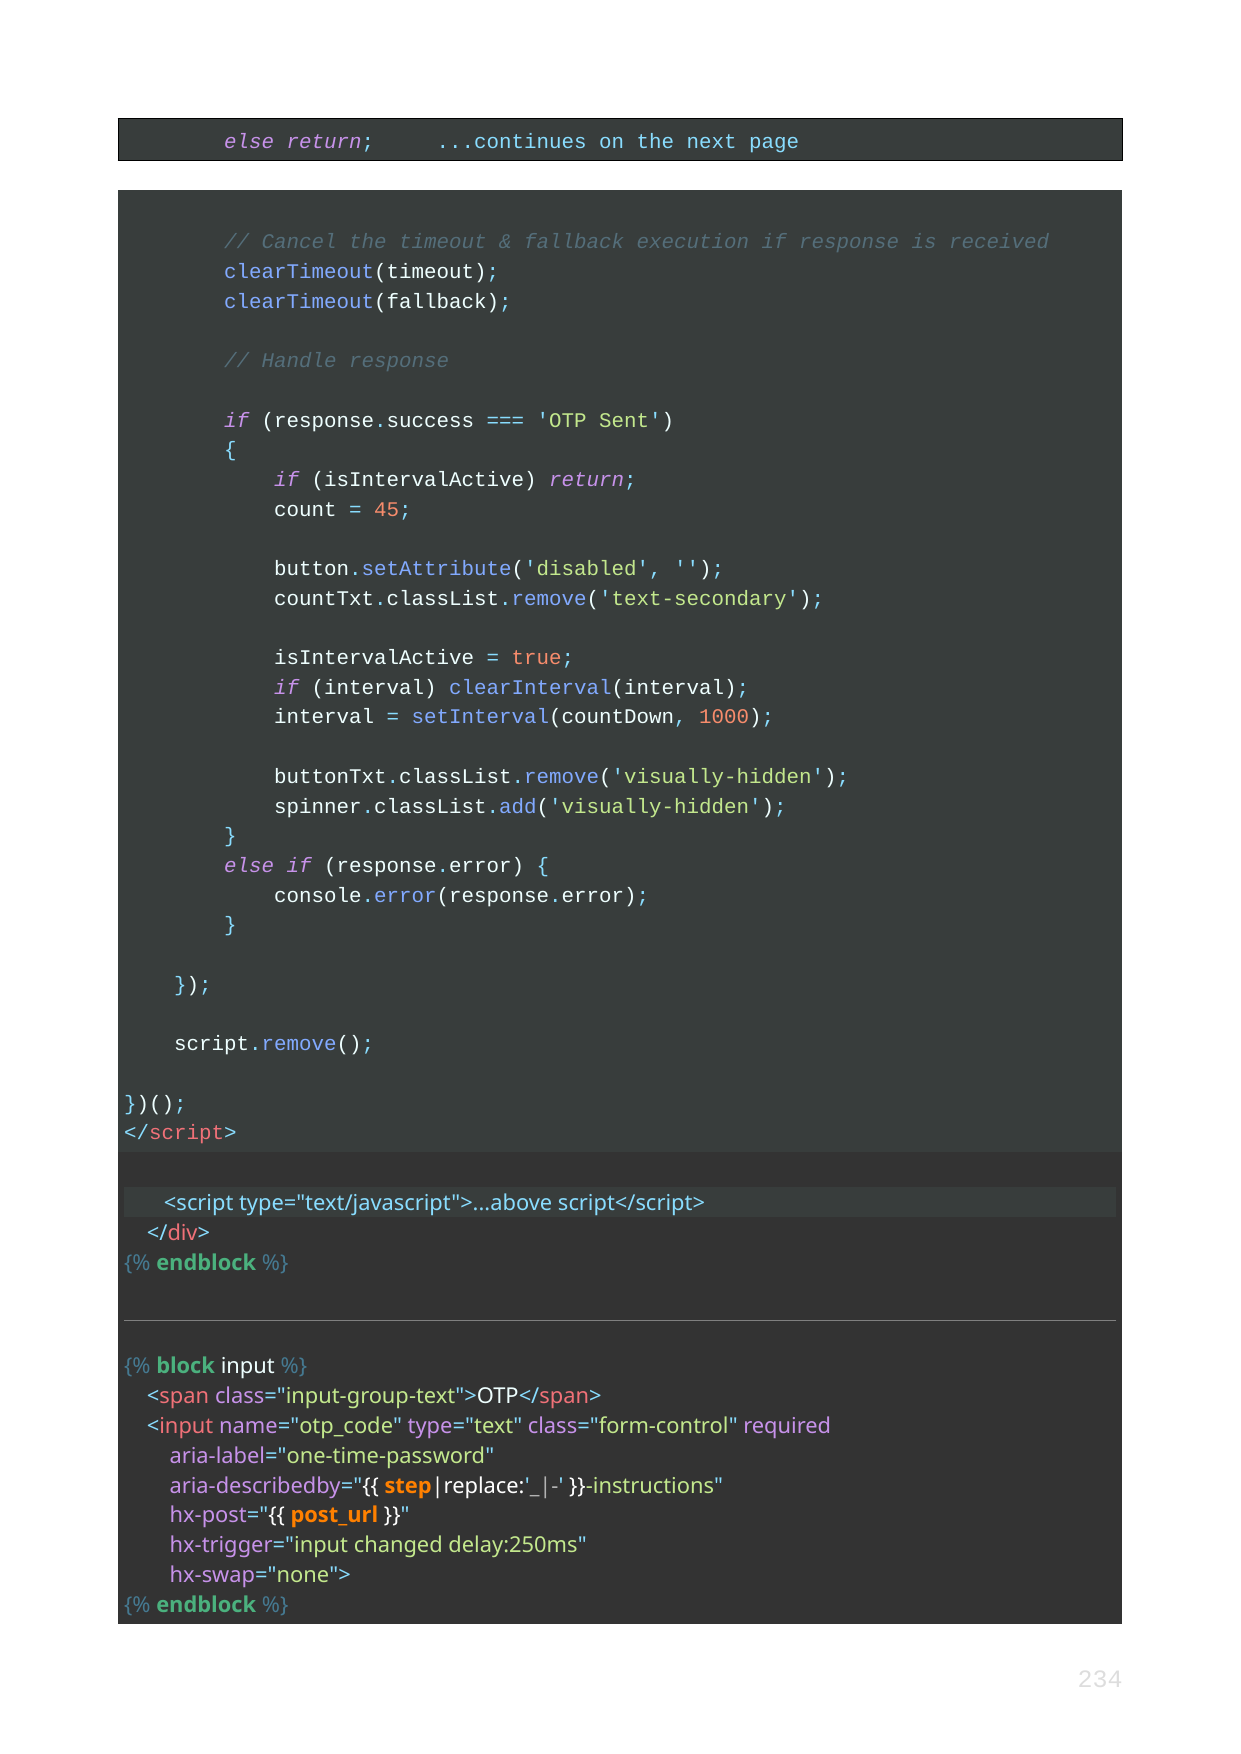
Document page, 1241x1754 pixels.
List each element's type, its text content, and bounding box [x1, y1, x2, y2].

table_header else return; ...continues on the next page [119, 119, 1122, 160]
table_header // Cancel the timeout & fallback execution if response is received clearTimeout(timeout); clearTimeout(fallback); // Handle response if (response.success === 'OTP Sent') { if (isIntervalActive) return; count = 45; button.setAttribute('disabled', ''); countTxt.classList.remove('text-secondary'); isIntervalActive = true; if (interval) clearInterval(interval); interval = setInterval(countDown, 1000); buttonTxt.classList.remove('visually-hidden'); spinner.classList.add('visually-hidden'); } else if (response.error) { console.error(response.error); } }); script.remove(); })(); </script> [118, 190, 1122, 1152]
table_cell <script type="text/javascript">...above script</script> </div> {% endblock %} {% block input %} <span class="input-group-text">OTP</span> <input name="otp_code" type="text" class="form-control" required aria-label="one-time-password" aria-describedby="{{ step|replace:'_|-' }}-instructions" hx-post="{{ post_url }}" hx-trigger="input changed delay:250ms" hx-swap="none"> {% endblock %} [118, 1152, 1122, 1624]
